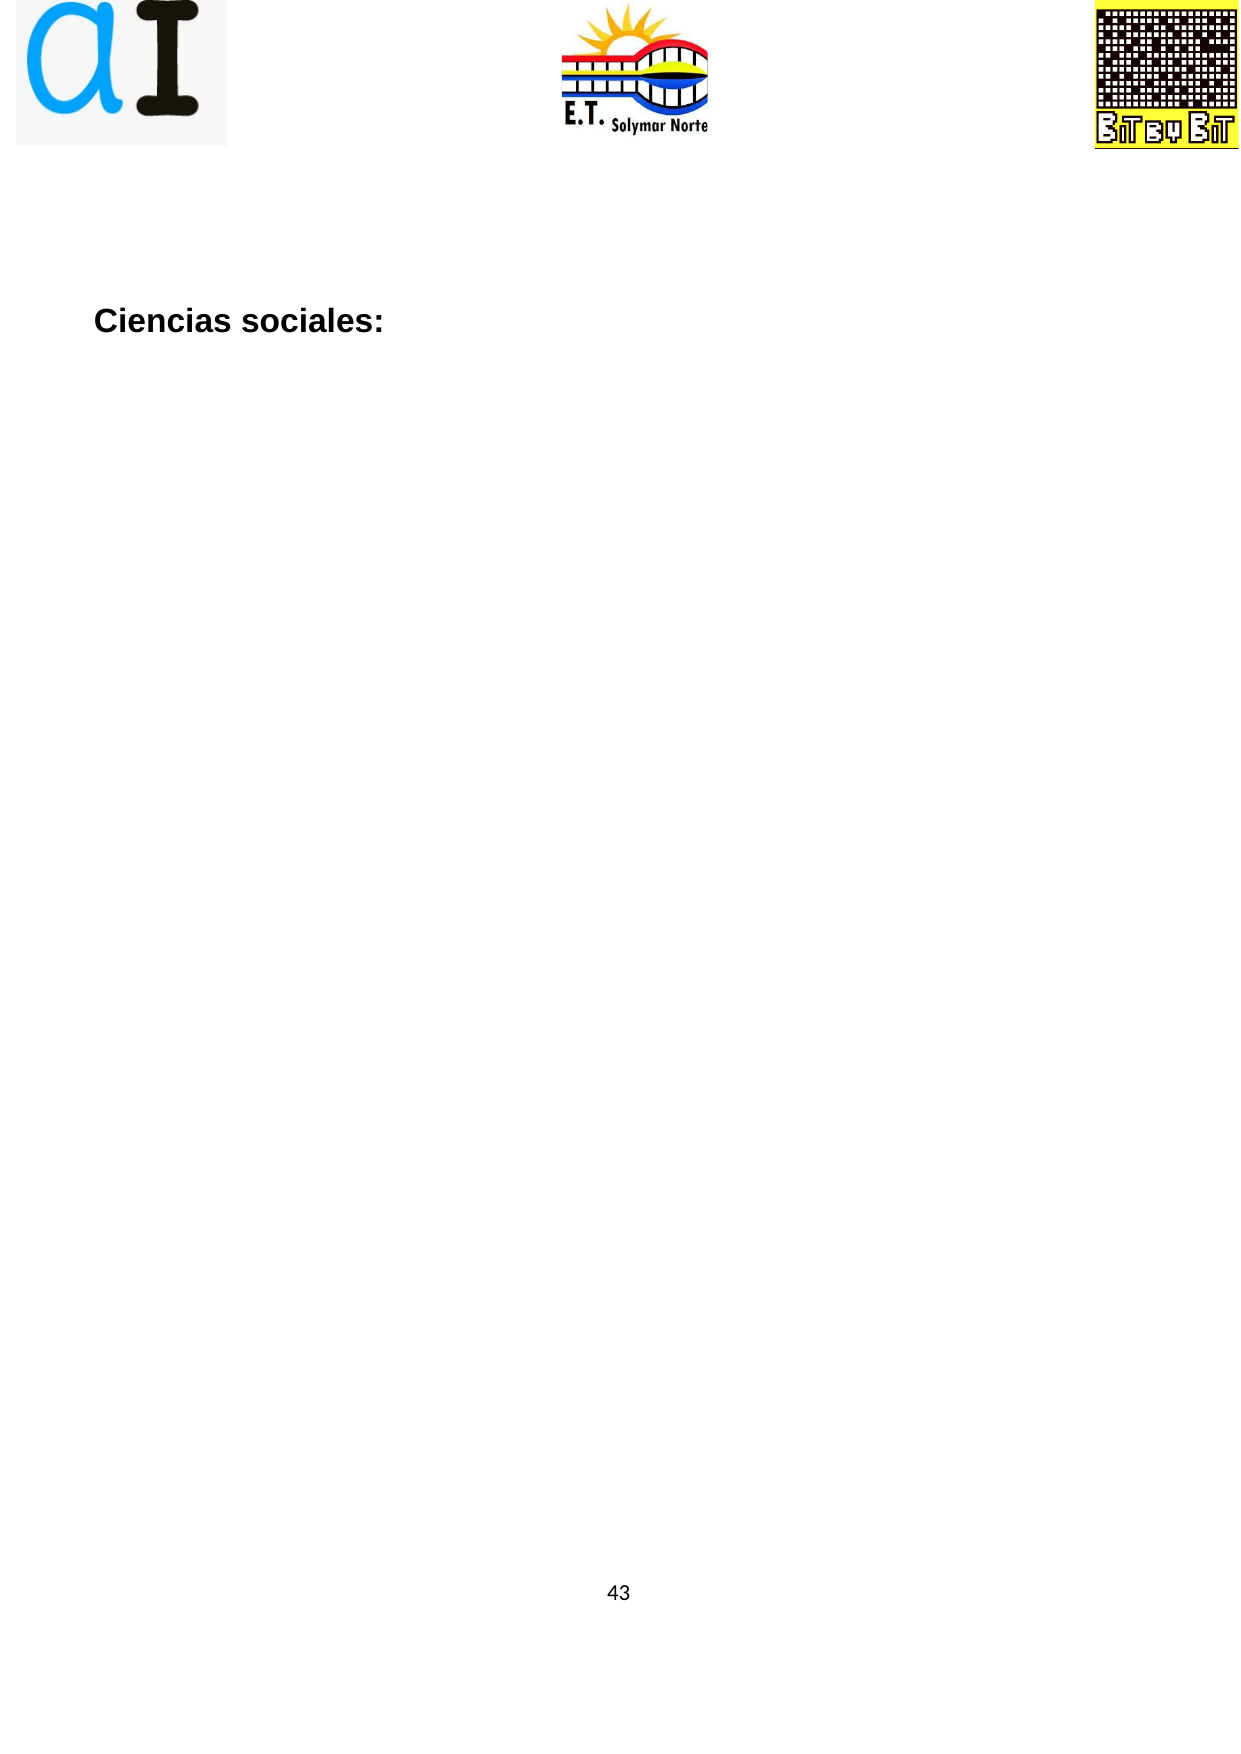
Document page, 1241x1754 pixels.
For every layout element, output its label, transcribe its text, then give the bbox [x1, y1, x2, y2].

picture [561, 0, 708, 146]
subtitle Ciencias sociales: [94, 301, 1143, 339]
picture [16, 0, 228, 146]
picture [1094, 0, 1239, 149]
